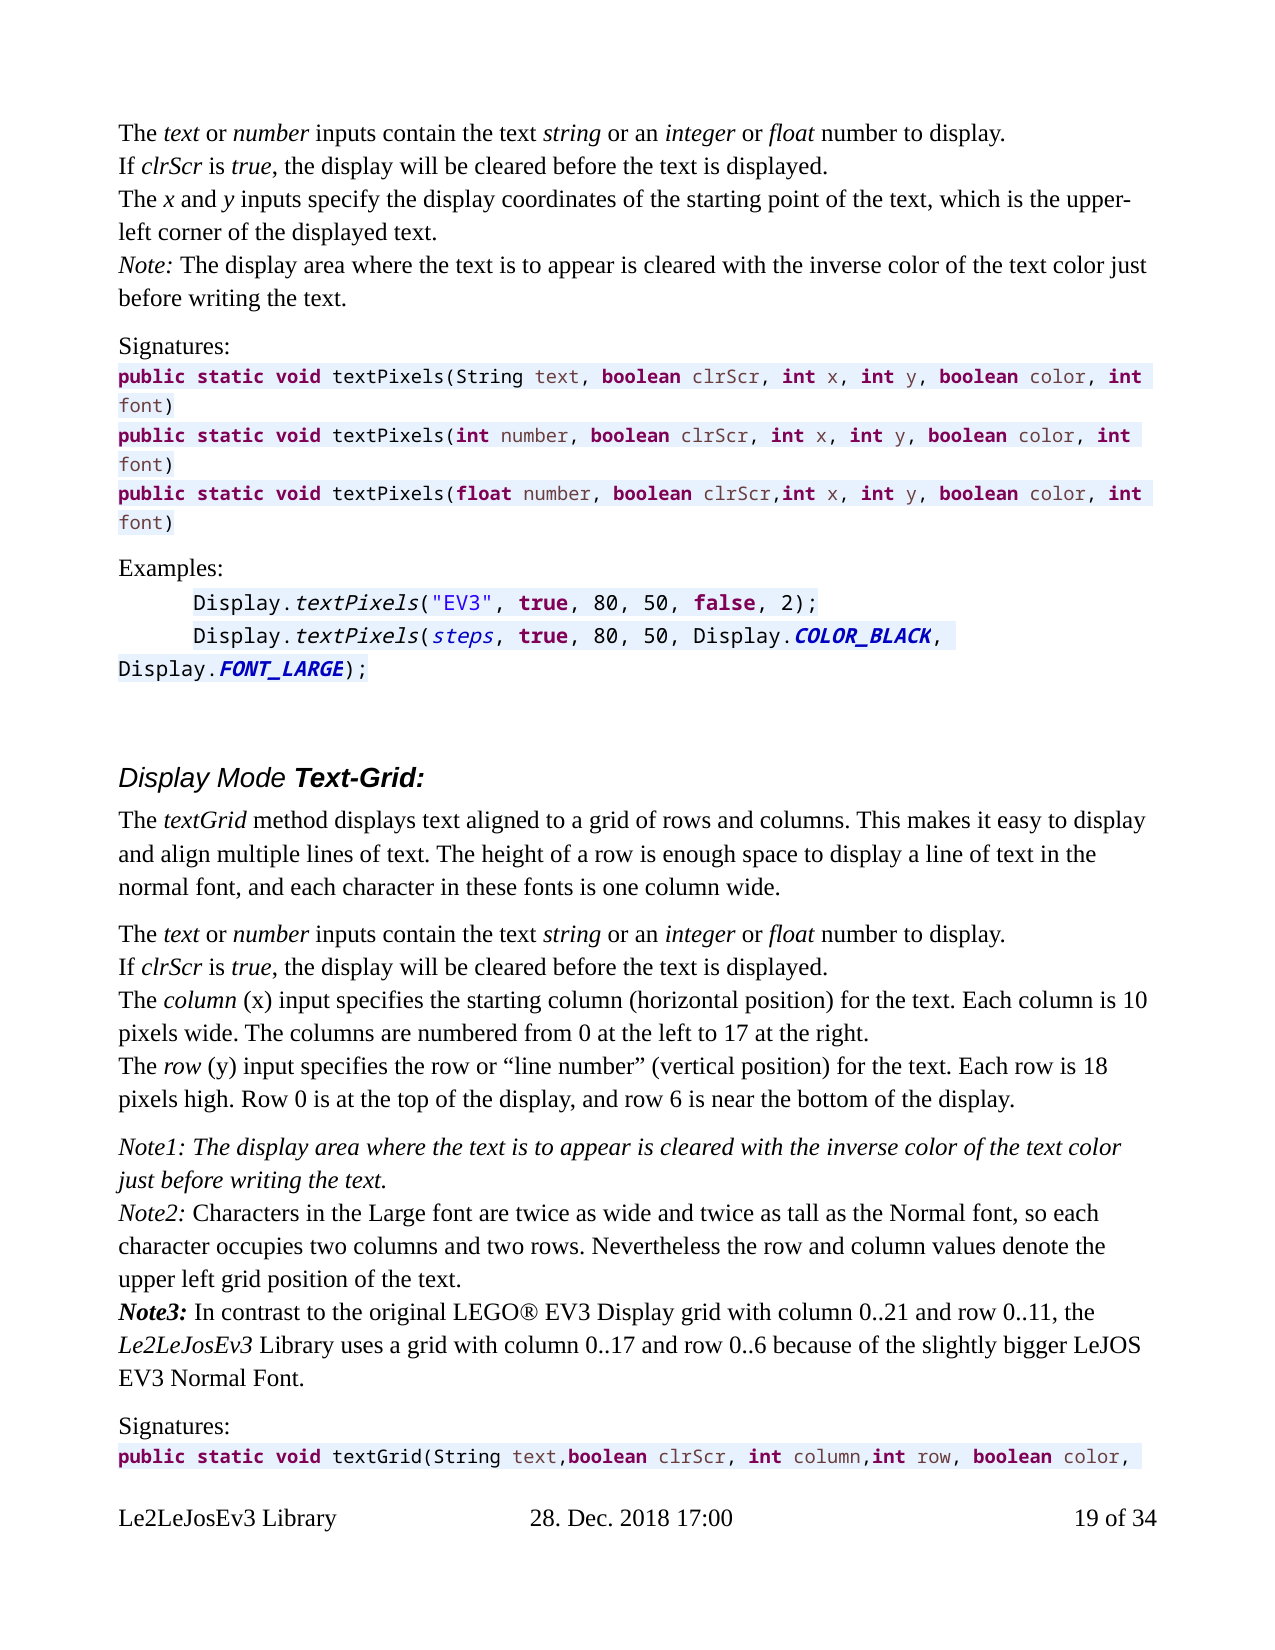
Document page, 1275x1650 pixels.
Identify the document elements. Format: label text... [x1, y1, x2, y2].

text Note1: The display area where the text is to appear is cleared with the inverse color of the text color just before writing the text. Note2: Characters in the Large font are twice as wide and twice as tall as the Normal font, so each character occupies two columns and two rows. Nevertheless the row and column values denote the upper left grid position of the text. Note3: In contrast to the original LEGO® EV3 Display grid with column 0..21 and row 0..11, the Le2LeJosEv3 Library uses a grid with column 0..17 and row 0..6 because of the slightly bigger LeJOS EV3 Normal Font. [118, 1132, 1157, 1392]
text Signatures: public static void textGrid(String text,boolean clrScr, int column,int row, boolean color, [118, 1411, 1157, 1469]
text The text or number inputs contain the text string or an integer or float number to display. If clrScr is true, the display will be cleared before the text is displayed. The x and y inputs specify the display coordinates of the starting point of the text, which is the upper-left corner of the displayed text. Note: The display area where the text is to appear is cleared with the inverse color of the text color just before writing the text. [118, 118, 1157, 312]
text Examples: Display.textPixels("EV3", true, 80, 50, false, 2); Display.textPixels(steps, true, 80, 50, Display.COLOR_BLACK, Display.FONT_LARGE); [118, 553, 1157, 682]
text The textGrid method displays text aligned to a grid of rows and columns. This makes it easy to display and align multiple lines of text. The height of a row is enough space to display a line of text in the normal font, and each character in these fonts is one column wide. [118, 806, 1157, 900]
text The text or number inputs contain the text string or an integer or float number to display. If clrScr is true, the display will be cleared before the text is displayed. The column (x) input specifies the starting column (horizontal position) for the text. Each column is 10 pixels wide. The columns are numbered from 0 at the left to 17 at the right. The row (y) input specifies the row or “line number” (vertical position) for the text. Each row is 18 pixels high. Row 0 is at the top of the display, and row 6 is near the bottom of the display. [118, 919, 1157, 1113]
subtitle Display Mode Text-Grid: [118, 761, 1157, 793]
text Signatures: public static void textPixels(String text, boolean clrScr, int x, int y, boolean color, int font) public static void textPixels(int number, boolean clrScr, int x, int y, boolean color, int font) public static void textPixels(float number, boolean clrScr,int x, int y, boolean color, int font) [118, 331, 1157, 535]
